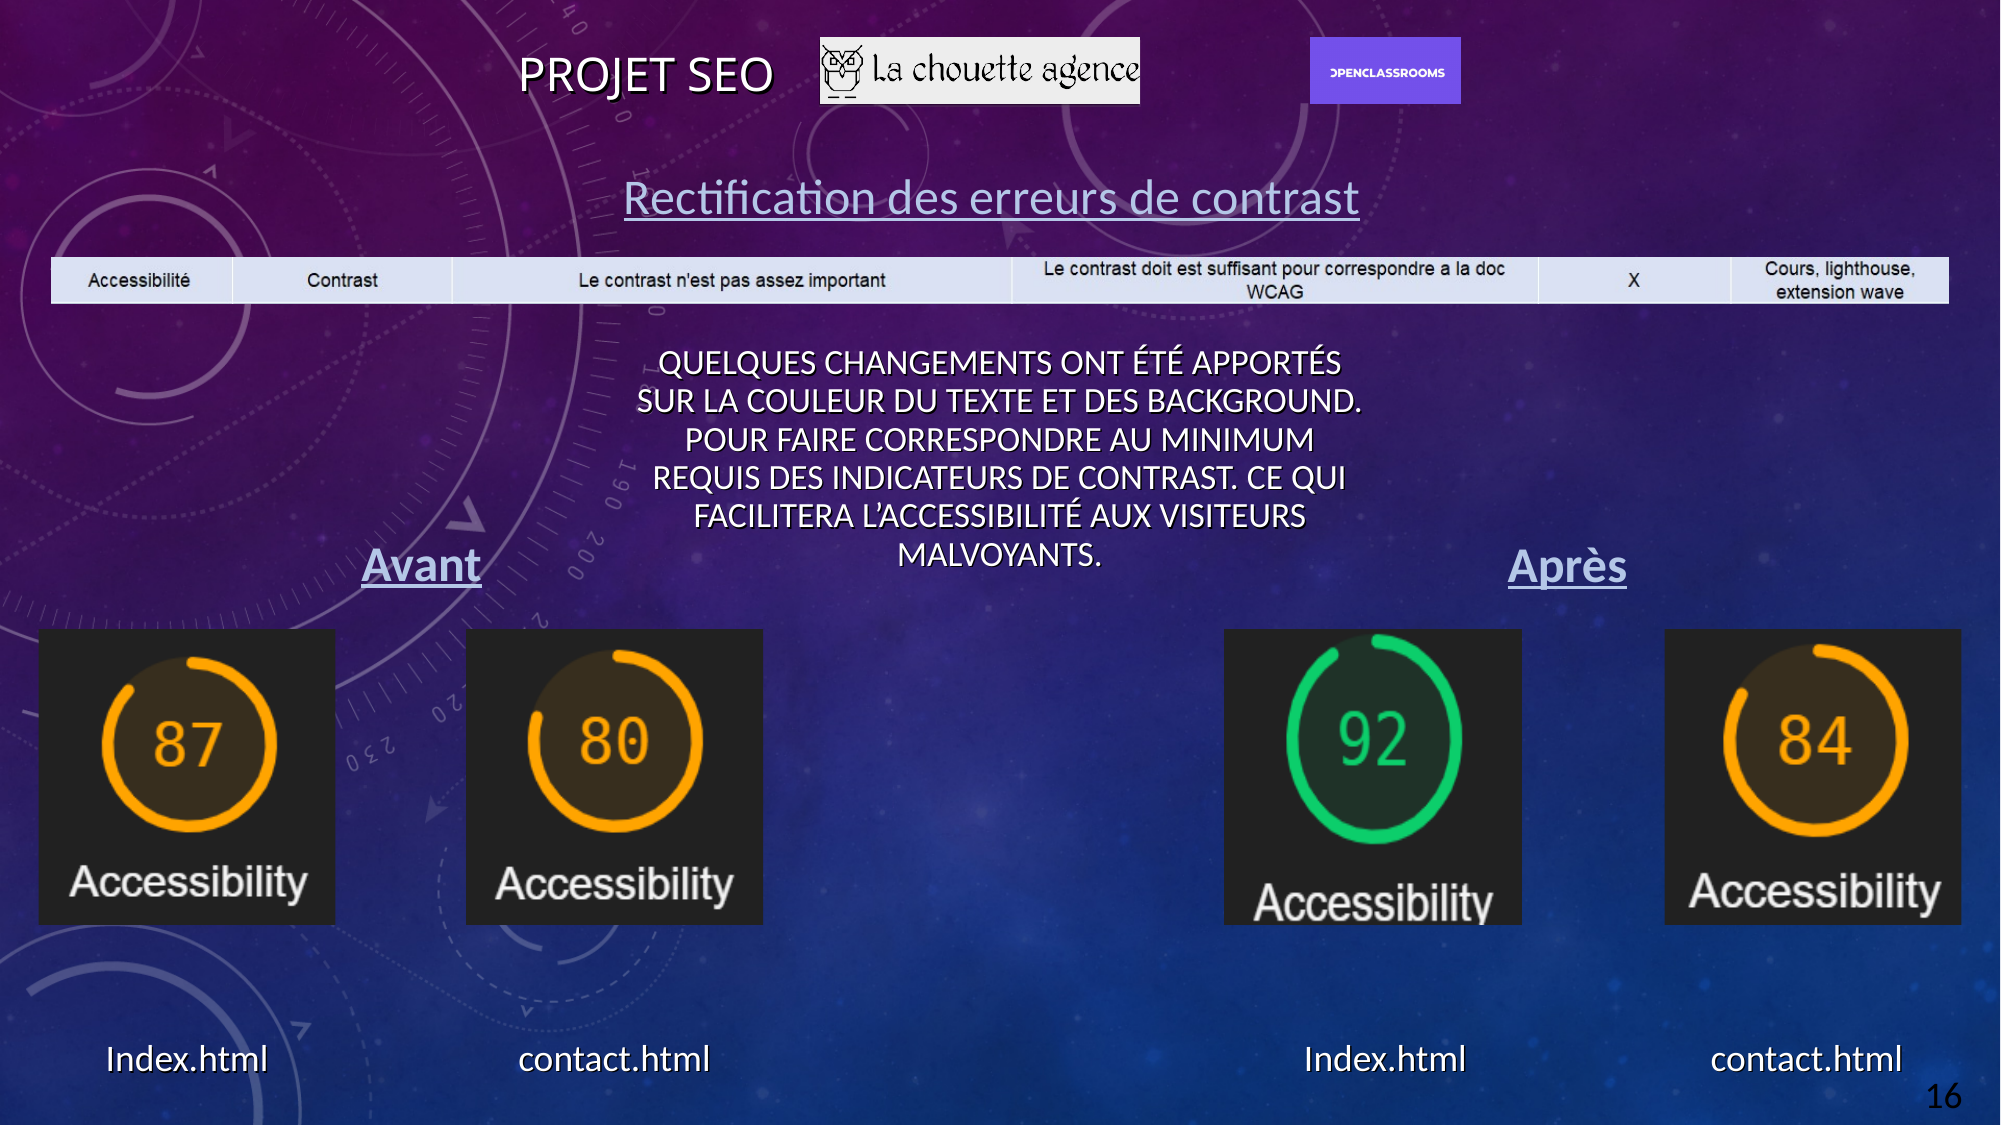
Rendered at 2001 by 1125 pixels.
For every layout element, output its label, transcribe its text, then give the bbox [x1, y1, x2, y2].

text_box 16 [1909, 1062, 2000, 1125]
text_box Avant [335, 523, 508, 600]
picture [38, 629, 336, 925]
text_box Index.html [78, 1026, 296, 1088]
text_box Après [1481, 524, 1654, 601]
text_box Rectification des erreurs de contrast [211, 156, 1773, 233]
picture [1664, 629, 1962, 925]
text_box Index.html [1277, 1026, 1494, 1088]
title Projet SEO avec [502, 37, 1461, 109]
text_box contact.html [497, 1026, 732, 1088]
picture [819, 37, 1141, 104]
picture [51, 257, 1949, 304]
picture [1310, 37, 1461, 104]
picture [1224, 629, 1522, 925]
subtitle Quelques changements ont été apportés sur la couleur du texte et des background. pour faire correspondre au minimum requis des indicateurs de contrast. Ce qui facilitera l’accessibilité aux visiteurs malvoyants. [614, 336, 1386, 600]
text_box contact.html [1689, 1026, 1924, 1088]
picture [466, 629, 764, 925]
